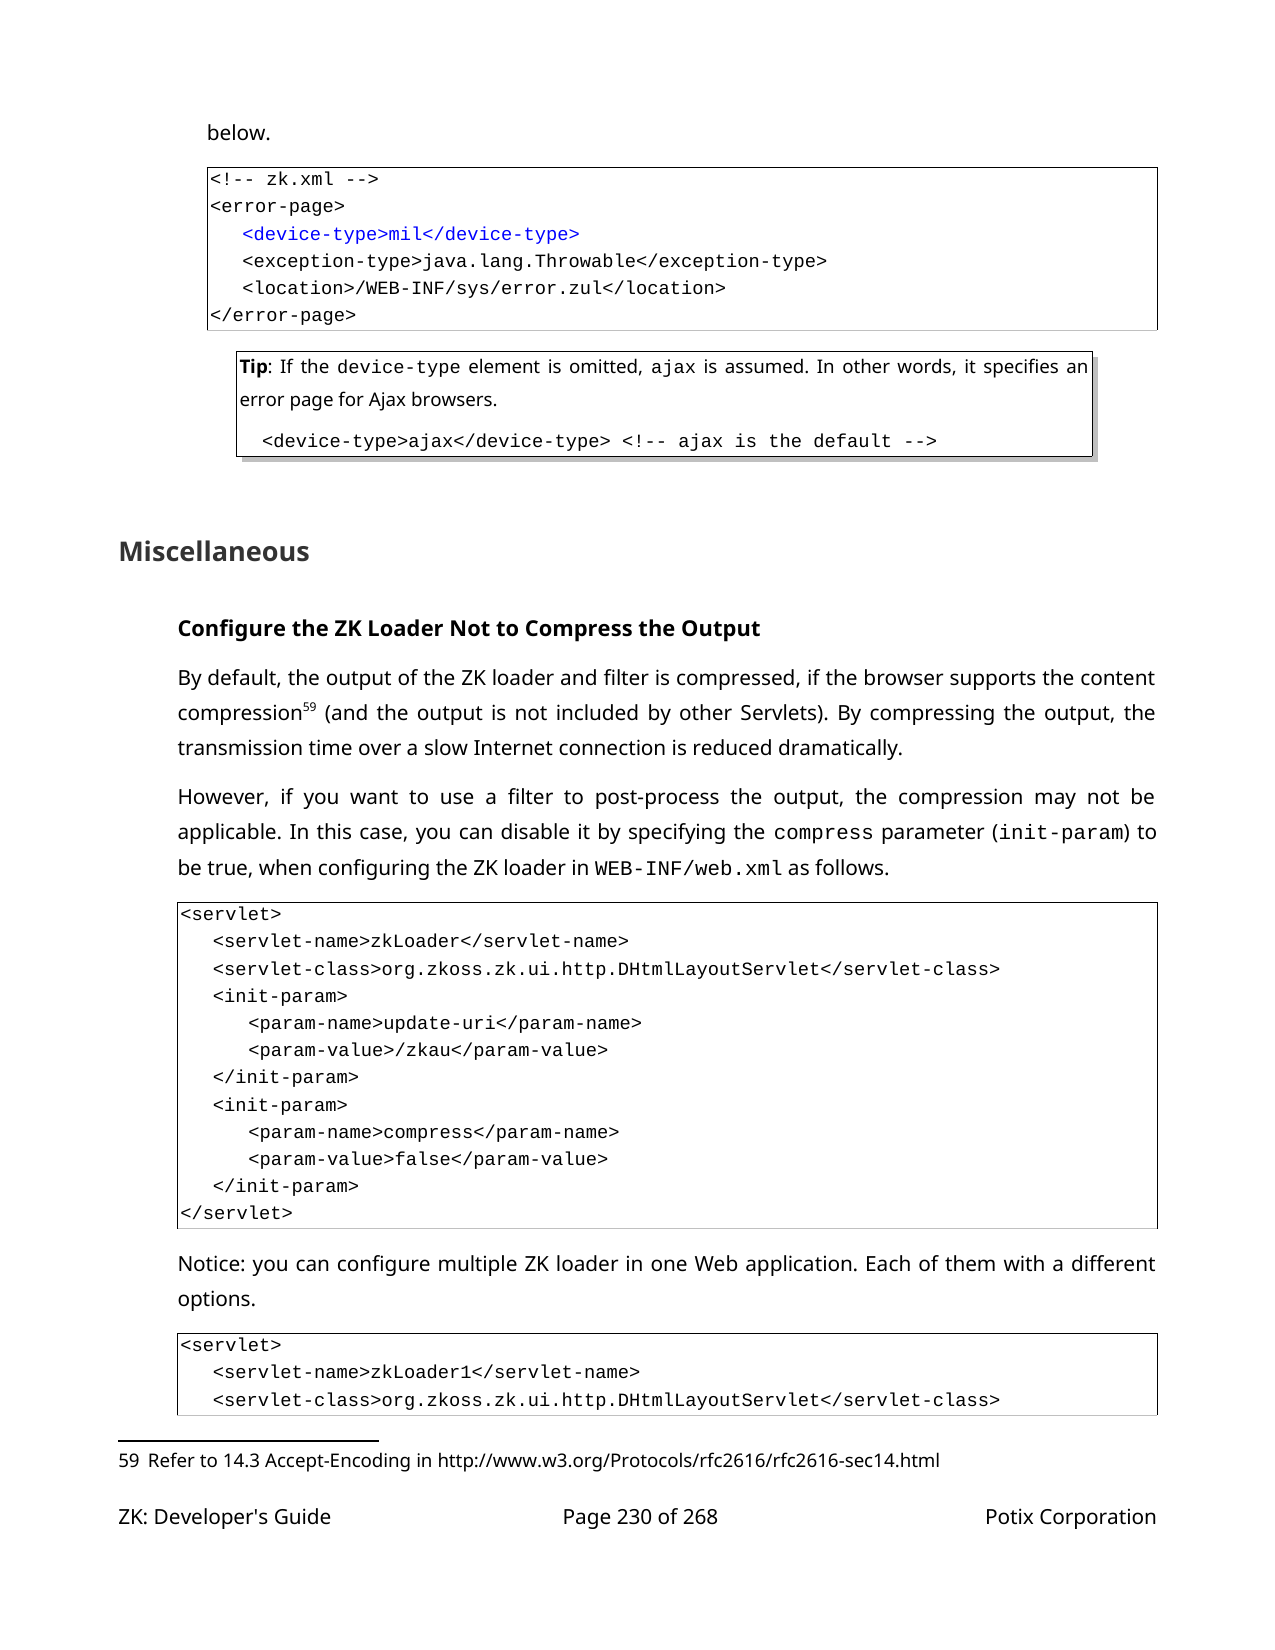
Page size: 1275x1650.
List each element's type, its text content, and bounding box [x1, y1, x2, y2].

text <location>/WEB-INF/sys/error.zul</location> [208, 276, 1157, 300]
text </init-param> [178, 1174, 1157, 1198]
text <exception-type>java.lang.Throwable</exception-type> [208, 248, 1157, 273]
text By default, the output of the ZK loader and filter is compressed, if the browser supports the content compression (and the output is not included by other Servlets). By compressing the output, the transmission time over a slow Internet connection is reduced dramatically. [177, 663, 1157, 762]
subtitle Miscellaneous [118, 533, 1157, 570]
text Refer to 14.3 Accept-Encoding in http://www.w3.org/Protocols/rfc2616/rfc2616-sec14.html [118, 1447, 1157, 1473]
text <device-type>ajax</device-type> <!-- ajax is the default --> [237, 429, 1092, 456]
text <init-param> [178, 984, 1157, 1008]
text <servlet-name>zkLoader1</servlet-name> [178, 1360, 1157, 1385]
text <servlet-class>org.zkoss.zk.ui.http.DHtmlLayoutServlet</servlet-class> [178, 957, 1157, 981]
text However, if you want to use a filter to post-process the output, the compression may not be applicable. In this case, you can disable it by specifying the compress parameter (init-param) to be true, when configuring the ZK loader in WEB-INF/web.xml as follows. [177, 782, 1157, 882]
text <param-name>update-uri</param-name> [178, 1011, 1157, 1035]
text <servlet-name>zkLoader</servlet-name> [178, 929, 1157, 954]
text <param-value>/zkau</param-value> [178, 1038, 1157, 1062]
text </init-param> [178, 1065, 1157, 1089]
text <!-- zk.xml --> [208, 168, 1157, 191]
text <param-name>compress</param-name> [178, 1120, 1157, 1144]
text <error-page> [208, 194, 1157, 218]
subtitle Configure the ZK Loader Not to Compress the Output [177, 612, 1157, 642]
text <device-type>mil</device-type> [208, 221, 1157, 246]
text Notice: you can configure multiple ZK loader in one Web application. Each of them with a different options. [177, 1249, 1157, 1313]
text <param-value>false</param-value> [178, 1147, 1157, 1171]
text <servlet> [178, 1334, 1157, 1357]
text </servlet> [178, 1201, 1157, 1228]
text below. [207, 118, 1157, 146]
text <servlet> [178, 903, 1157, 926]
text Tip: If the device-type element is omitted, ajax is assumed. In other words, it specifies an error page for Ajax browsers. [237, 352, 1092, 411]
text <servlet-class>org.zkoss.zk.ui.http.DHtmlLayoutServlet</servlet-class> [178, 1388, 1157, 1415]
text <init-param> [178, 1092, 1157, 1117]
text </error-page> [208, 303, 1157, 330]
